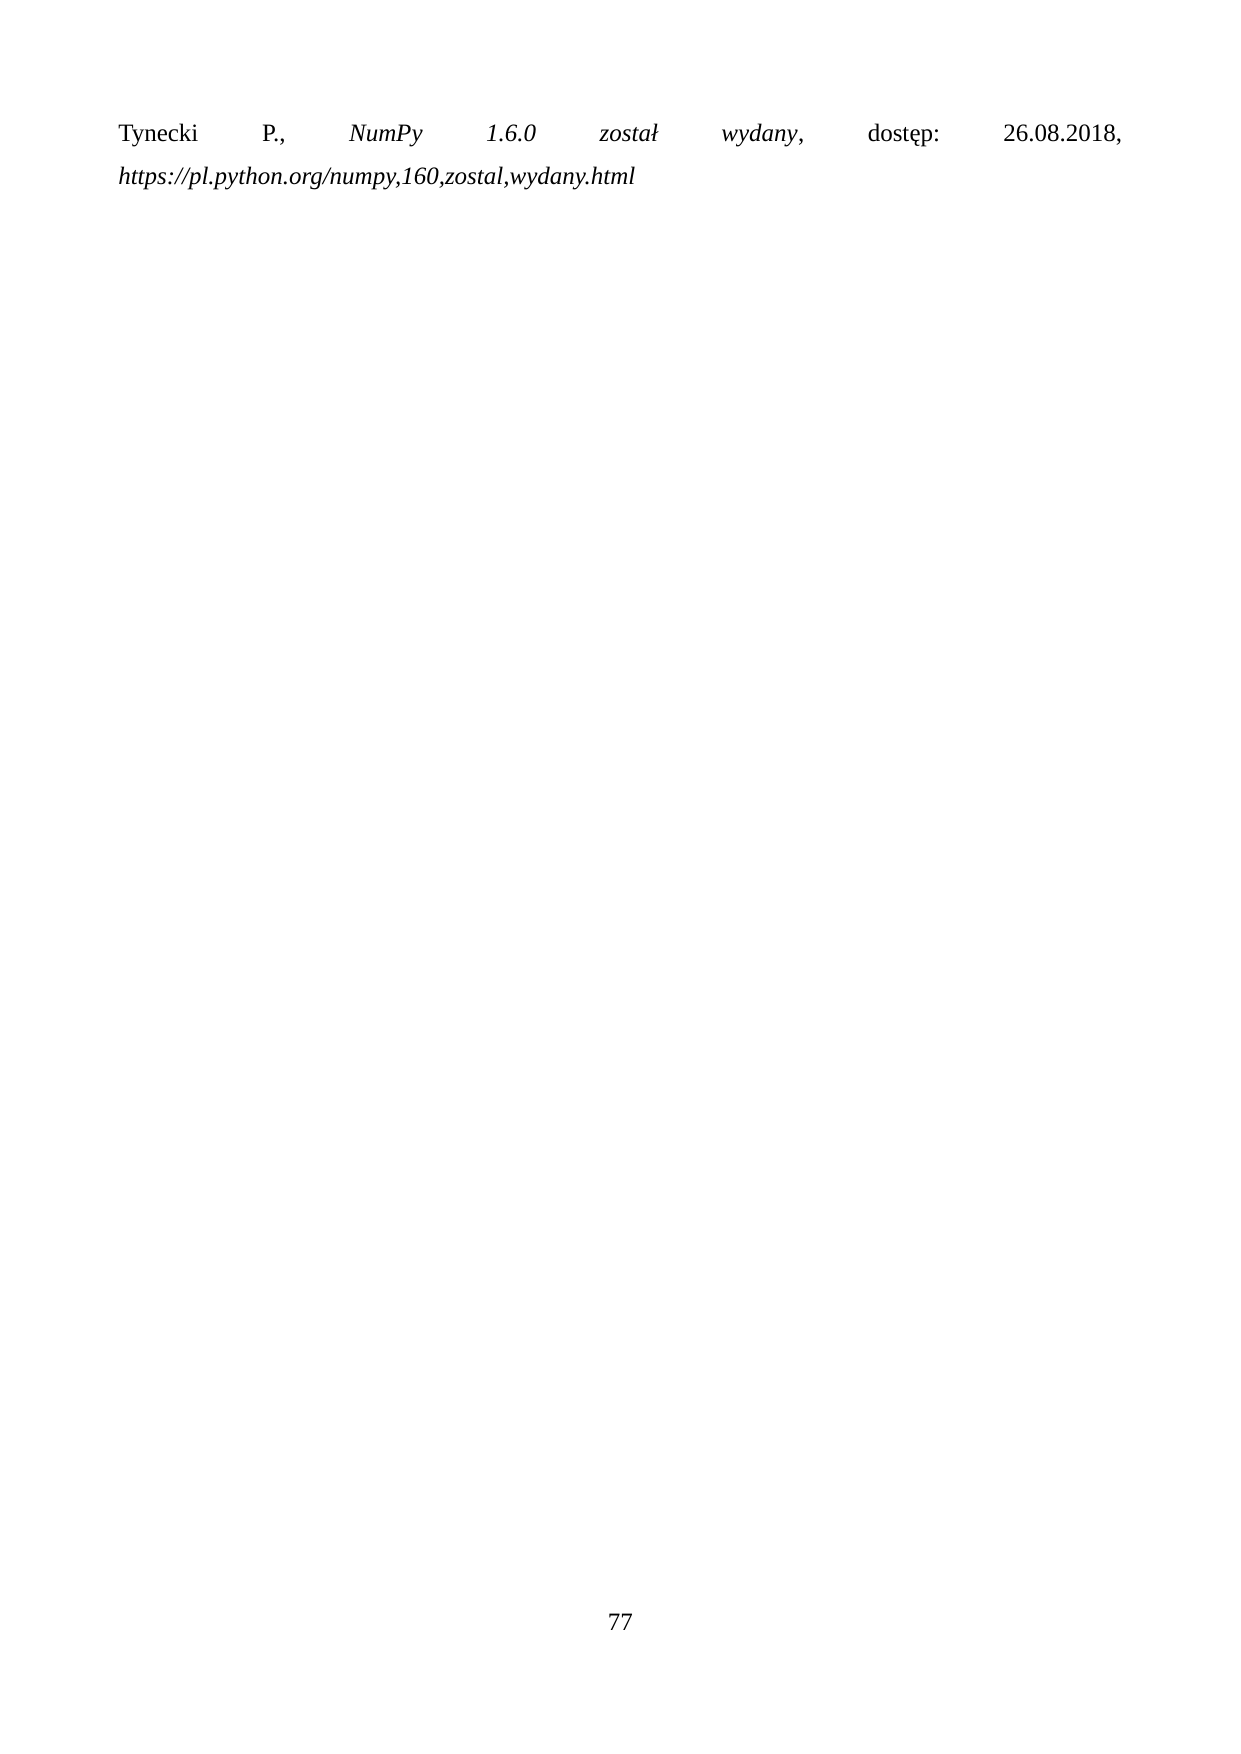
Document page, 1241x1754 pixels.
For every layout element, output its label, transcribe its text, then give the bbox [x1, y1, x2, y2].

text Tynecki P., NumPy 1.6.0 został wydany, dostęp: 26.08.2018, https://pl.python.org/numpy,160,zostal,wydany.html [118, 118, 1122, 190]
